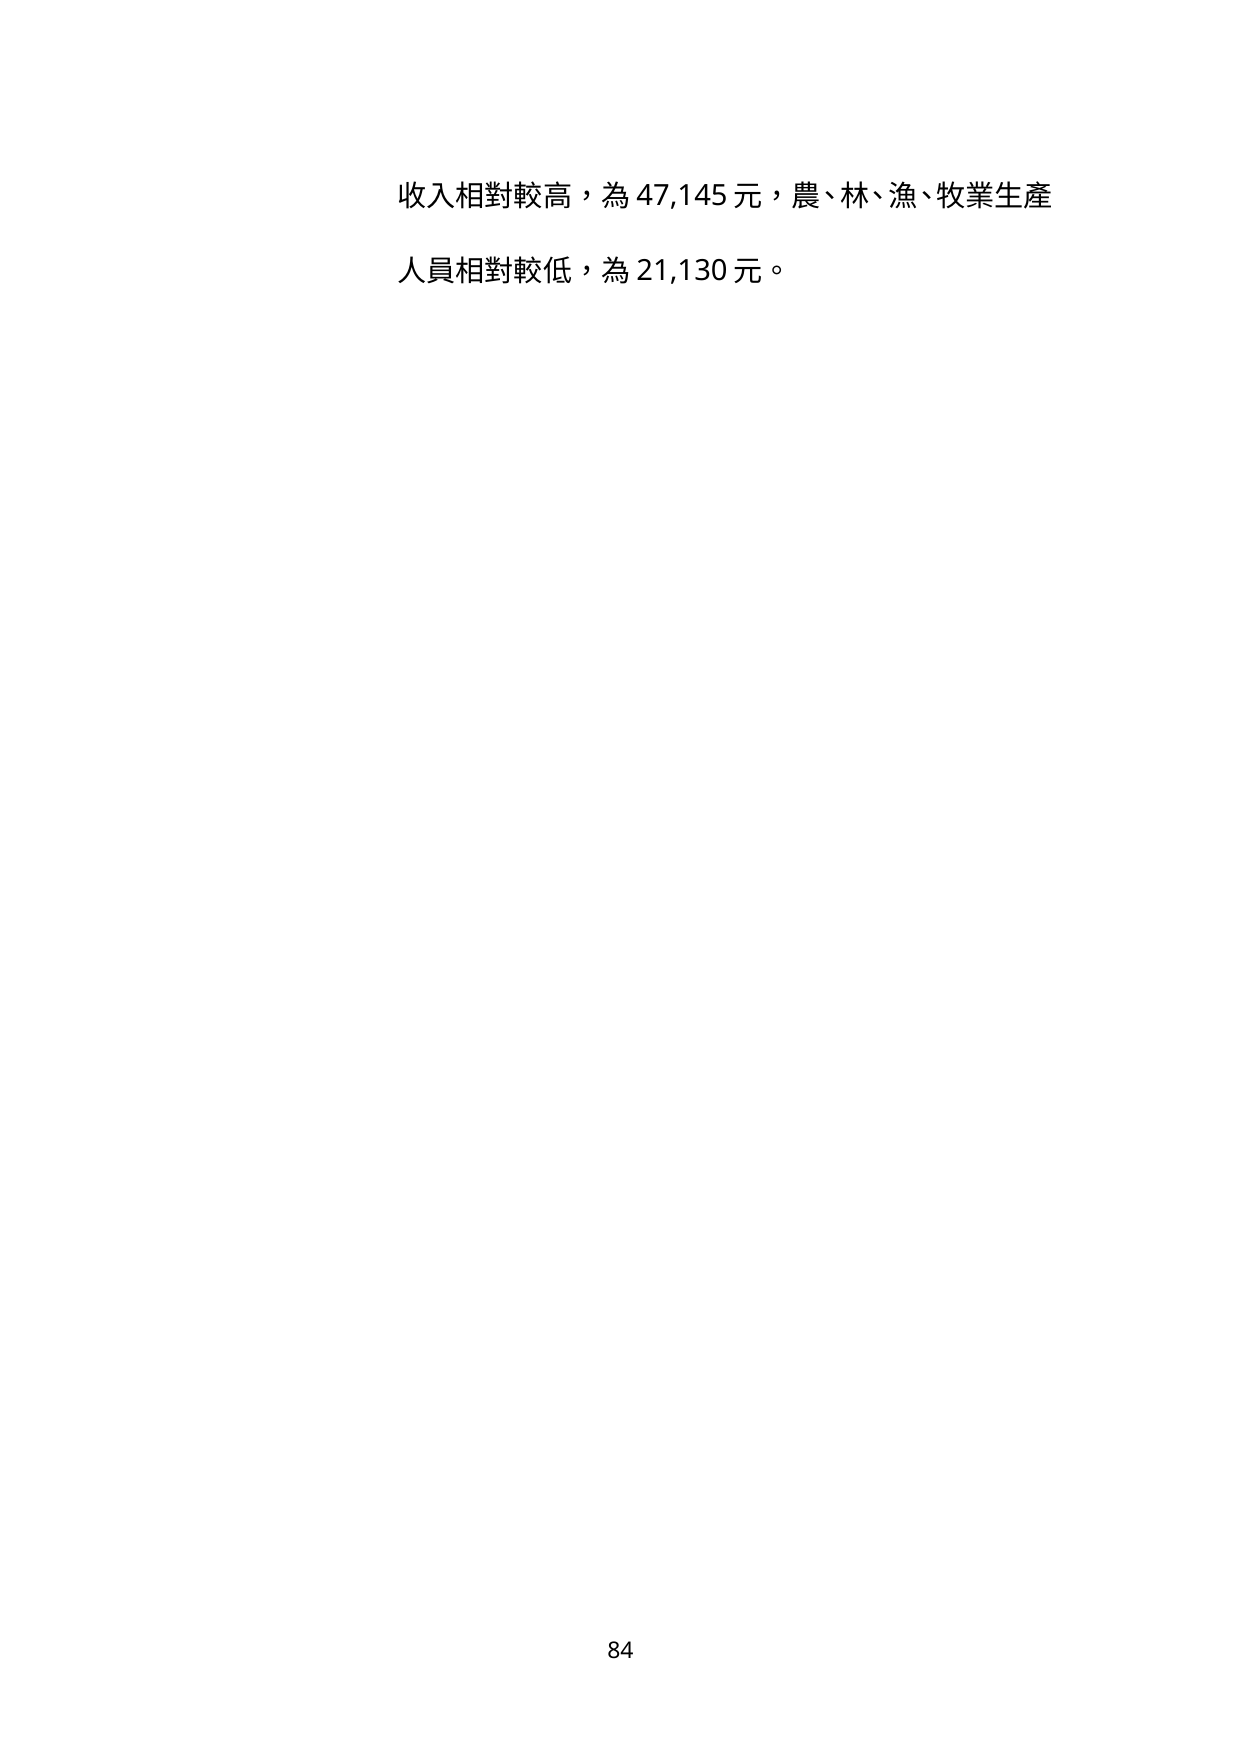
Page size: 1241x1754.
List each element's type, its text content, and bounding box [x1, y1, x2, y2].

text 收入相對較高，為47,145元，農、林、漁、牧業生產人員相對較低，為21,130元。 [225, 150, 1053, 300]
